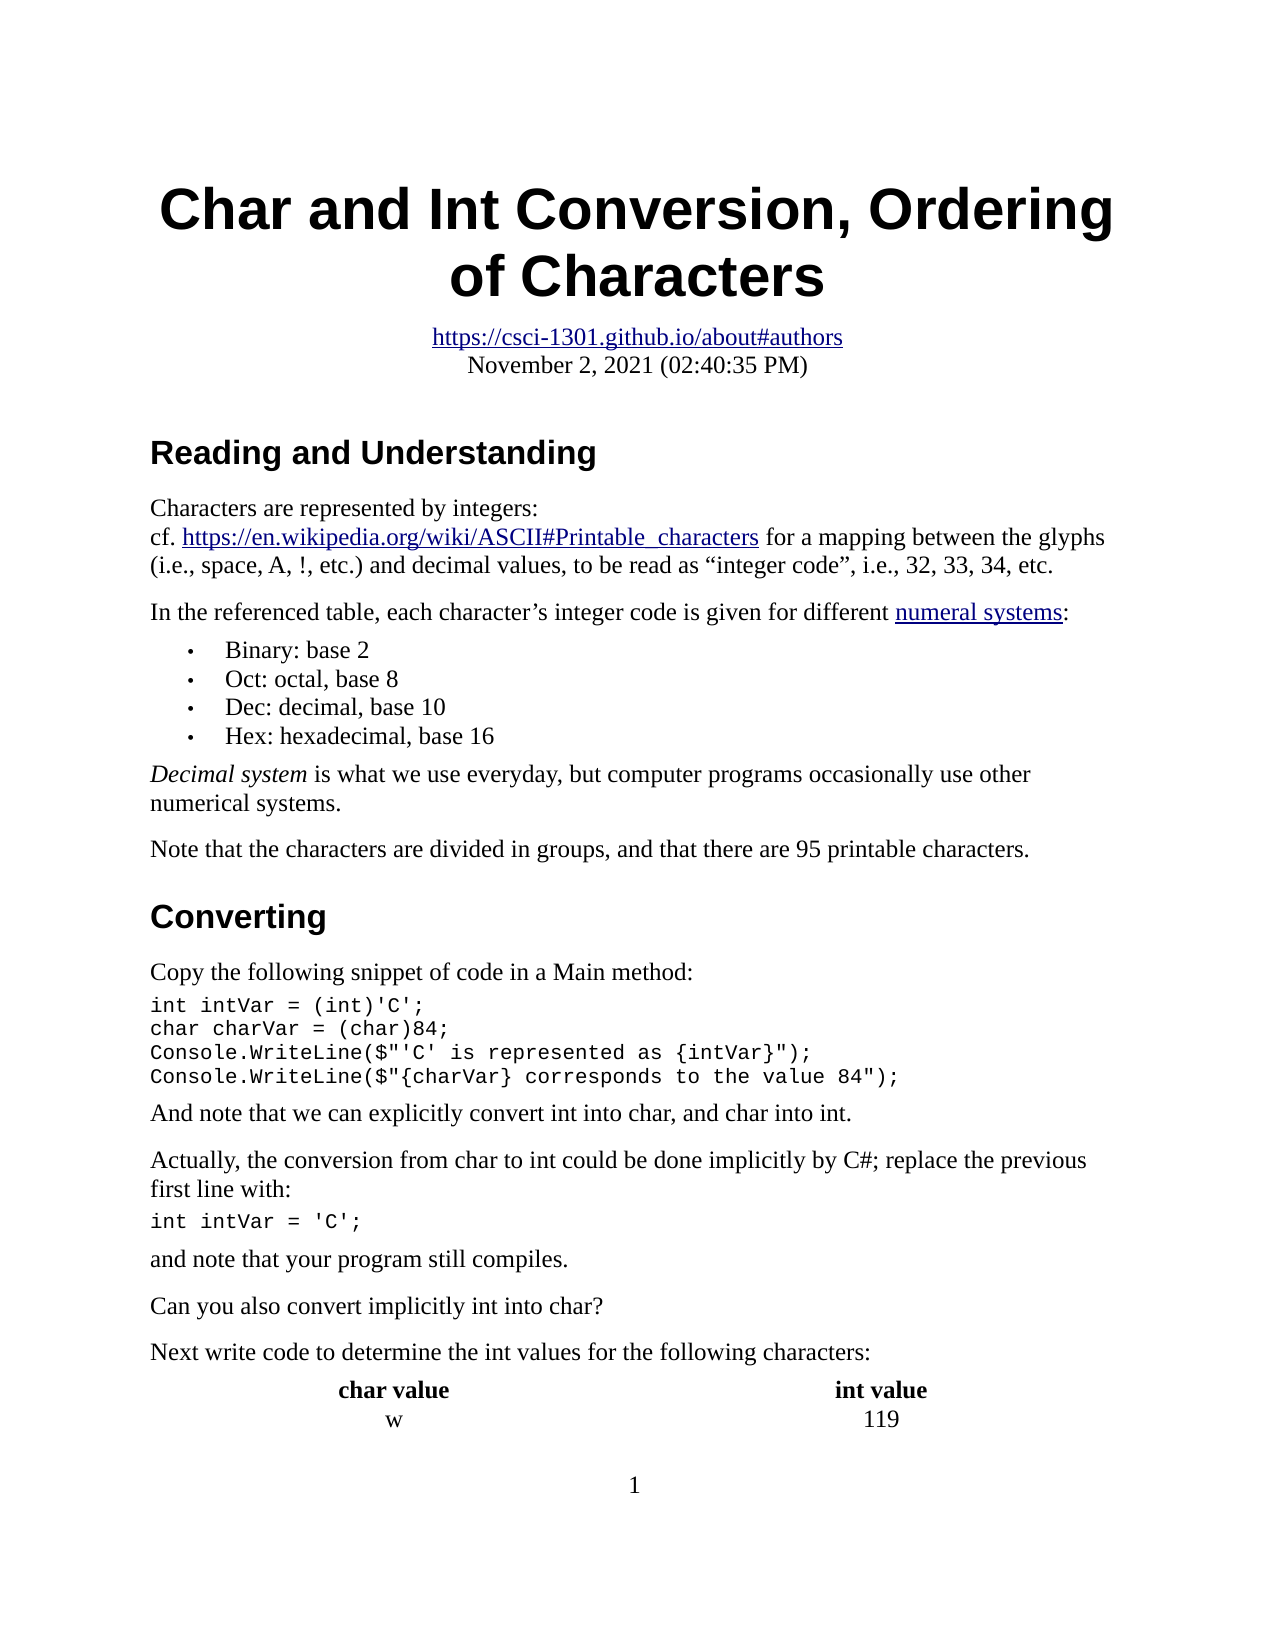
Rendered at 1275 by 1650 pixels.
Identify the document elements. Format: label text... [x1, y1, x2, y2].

text Console.WriteLine($"'C' is represented as {intVar}"); [150, 1042, 1125, 1066]
text Console.WriteLine($"{charVar} corresponds to the value 84"); [150, 1066, 1125, 1089]
text Note that the characters are divided in groups, and that there are 95 printable characters. [150, 834, 1125, 863]
text Characters are represented by integers: cf. https://en.wikipedia.org/wiki/ASCII#Printable_characters for a mapping between the glyphs (i.e., space, A, !, etc.) and decimal values, to be read as “integer code”, i.e., 32, 33, 34, etc. [150, 493, 1125, 579]
subtitle Converting [150, 897, 1125, 936]
list Binary: base 2 [187, 635, 1125, 664]
text Decimal system is what we use everyday, but computer programs occasionally use other numerical systems. [150, 759, 1125, 816]
table_cell 119 [638, 1404, 1125, 1433]
text November 2, 2021 (02:40:35 PM) [150, 350, 1125, 379]
text Next write code to determine the int values for the following characters: [150, 1337, 1125, 1366]
text Copy the following snippet of code in a Main method: [150, 957, 1125, 986]
text And note that we can explicitly convert int into char, and char into int. [150, 1098, 1125, 1127]
list Dec: decimal, base 10 [187, 692, 1125, 721]
list Oct: octal, base 8 [187, 664, 1125, 692]
title Char and Int Conversion, Ordering of Characters [150, 175, 1125, 309]
text int intVar = 'C'; [150, 1211, 1125, 1235]
text int intVar = (int)'C'; [150, 995, 1125, 1018]
text In the referenced table, each character’s integer code is given for different numeral systems: [150, 597, 1125, 626]
text and note that your program still compiles. [150, 1244, 1125, 1273]
subtitle Reading and Understanding [150, 433, 1125, 472]
text Actually, the conversion from char to int could be done implicitly by C#; replace the previous first line with: [150, 1145, 1125, 1202]
text https://csci-1301.github.io/about#authors [150, 322, 1125, 350]
table_cell w [150, 1404, 637, 1433]
list Hex: hexadecimal, base 16 [187, 721, 1125, 750]
text Can you also convert implicitly int into char? [150, 1291, 1125, 1319]
table_header int value [638, 1375, 1125, 1404]
table_header char value [150, 1375, 637, 1404]
text char charVar = (char)84; [150, 1018, 1125, 1042]
